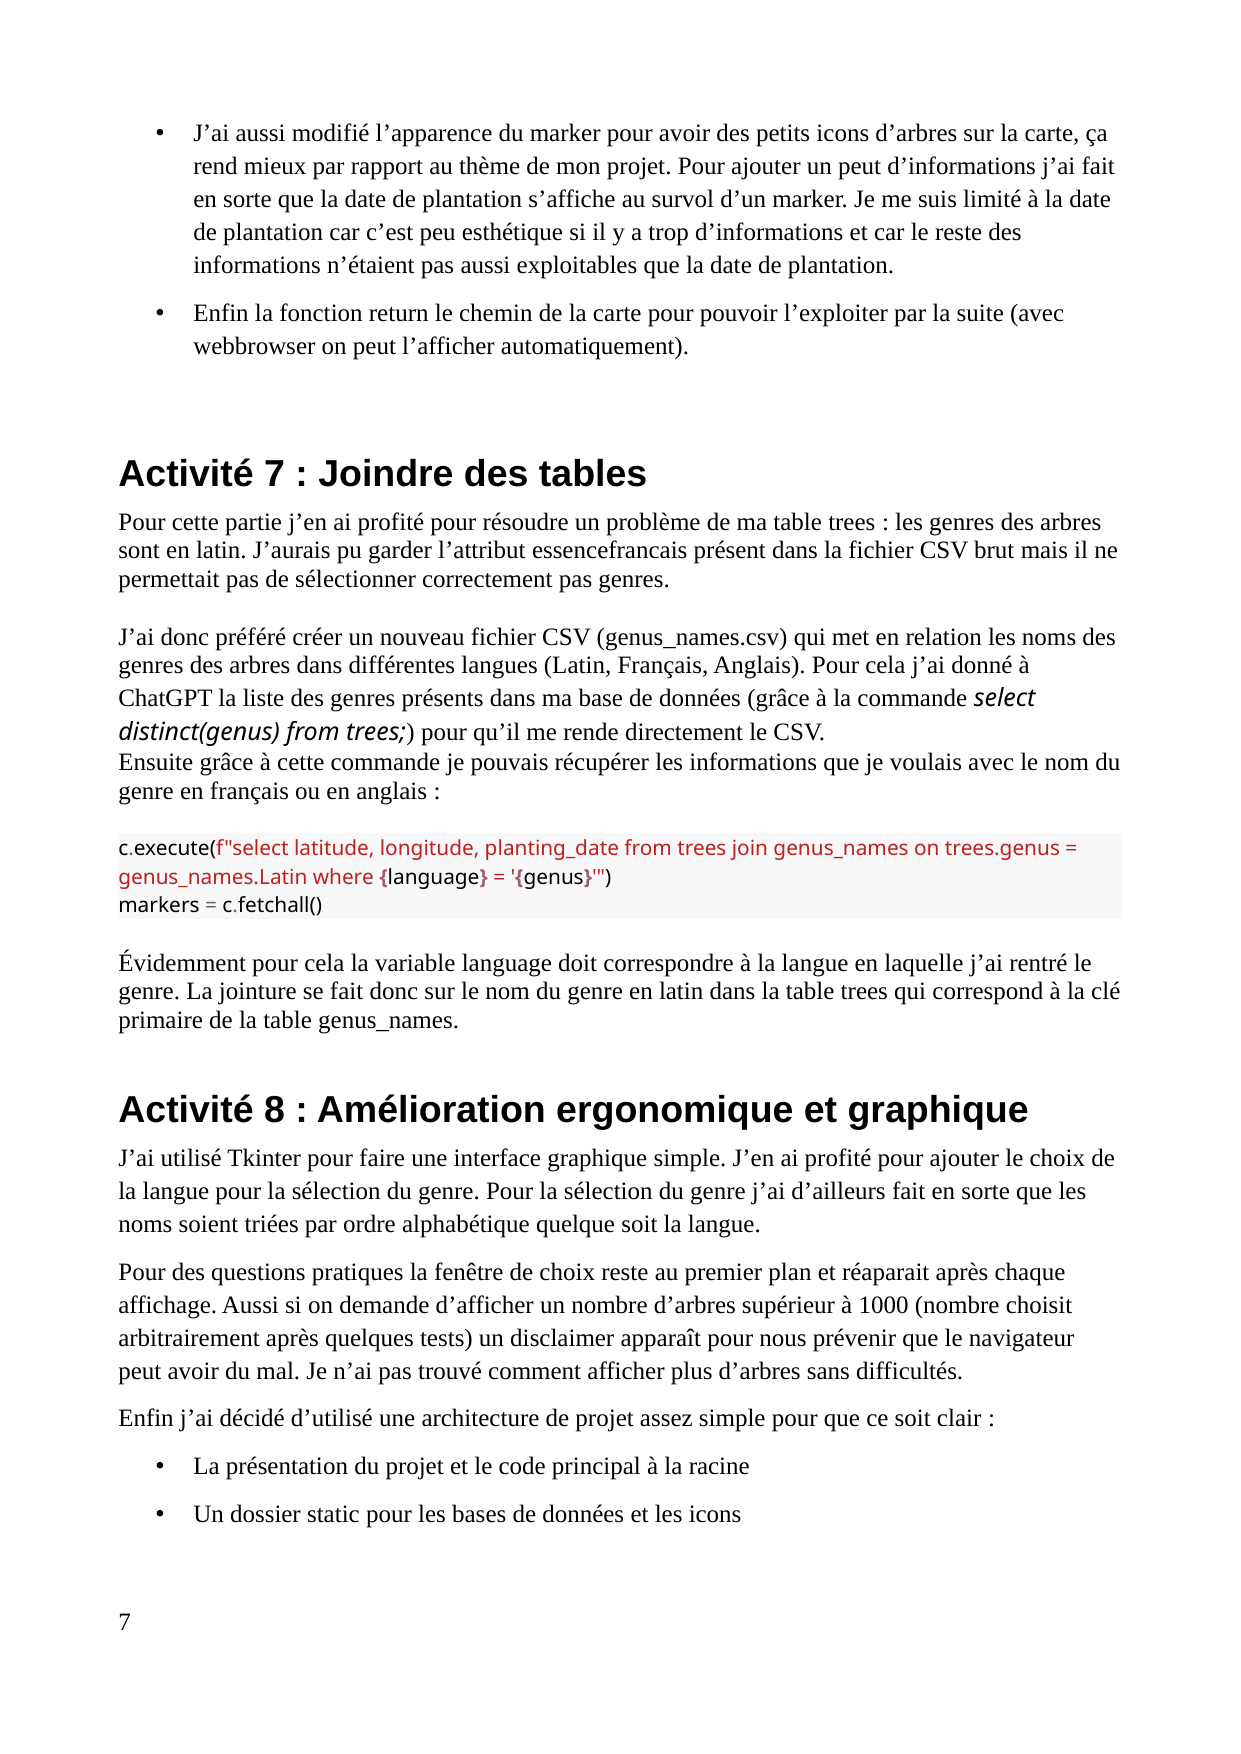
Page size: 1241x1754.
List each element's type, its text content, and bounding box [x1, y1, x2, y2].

list La présentation du projet et le code principal à la racine [156, 1451, 1122, 1480]
text c.execute(f"select latitude, longitude, planting_date from trees join genus_names on trees.genus = genus_names.Latin where {language} = '{genus}'") markers = c.fetchall() [118, 833, 1122, 919]
list Un dossier static pour les bases de données et les icons [156, 1499, 1122, 1527]
subtitle Activité 8 : Amélioration ergonomique et graphique [118, 1088, 1122, 1131]
subtitle Activité 7 : Joindre des tables [118, 451, 1122, 494]
list J’ai aussi modifié l’apparence du marker pour avoir des petits icons d’arbres sur la carte, ça rend mieux par rapport au thème de mon projet. Pour ajouter un peut d’informations j’ai fait en sorte que la date de plantation s’affiche au survol d’un marker. Je me suis limité à la date de plantation car c’est peu esthétique si il y a trop d’informations et car le reste des informations n’étaient pas aussi exploitables que la date de plantation. [156, 118, 1122, 279]
text Ensuite grâce à cette commande je pouvais récupérer les informations que je voulais avec le nom du genre en français ou en anglais : [118, 747, 1122, 805]
text J’ai donc préféré créer un nouveau fichier CSV (genus_names.csv) qui met en relation les noms des genres des arbres dans différentes langues (Latin, Français, Anglais). Pour cela j’ai donné à ChatGPT la liste des genres présents dans ma base de données (grâce à la commande select distinct(genus) from trees;) pour qu’il me rende directement le CSV. [118, 622, 1122, 747]
text Enfin j’ai décidé d’utilisé une architecture de projet assez simple pour que ce soit clair : [118, 1403, 1122, 1432]
list Enfin la fonction return le chemin de la carte pour pouvoir l’exploiter par la suite (avec webbrowser on peut l’afficher automatiquement). [156, 298, 1122, 359]
text Pour cette partie j’en ai profité pour résoudre un problème de ma table trees : les genres des arbres sont en latin. J’aurais pu garder l’attribut essencefrancais présent dans la fichier CSV brut mais il ne permettait pas de sélectionner correctement pas genres. [118, 507, 1122, 593]
text Pour des questions pratiques la fenêtre de choix reste au premier plan et réaparait après chaque affichage. Aussi si on demande d’afficher un nombre d’arbres supérieur à 1000 (nombre choisit arbitrairement après quelques tests) un disclaimer apparaît pour nous prévenir que le navigateur peut avoir du mal. Je n’ai pas trouvé comment afficher plus d’arbres sans difficultés. [118, 1257, 1122, 1385]
text Évidemment pour cela la variable language doit correspondre à la langue en laquelle j’ai rentré le genre. La jointure se fait donc sur le nom du genre en latin dans la table trees qui correspond à la clé primaire de la table genus_names. [118, 948, 1122, 1034]
text J’ai utilisé Tkinter pour faire une interface graphique simple. J’en ai profité pour ajouter le choix de la langue pour la sélection du genre. Pour la sélection du genre j’ai d’ailleurs fait en sorte que les noms soient triées par ordre alphabétique quelque soit la langue. [118, 1143, 1122, 1238]
